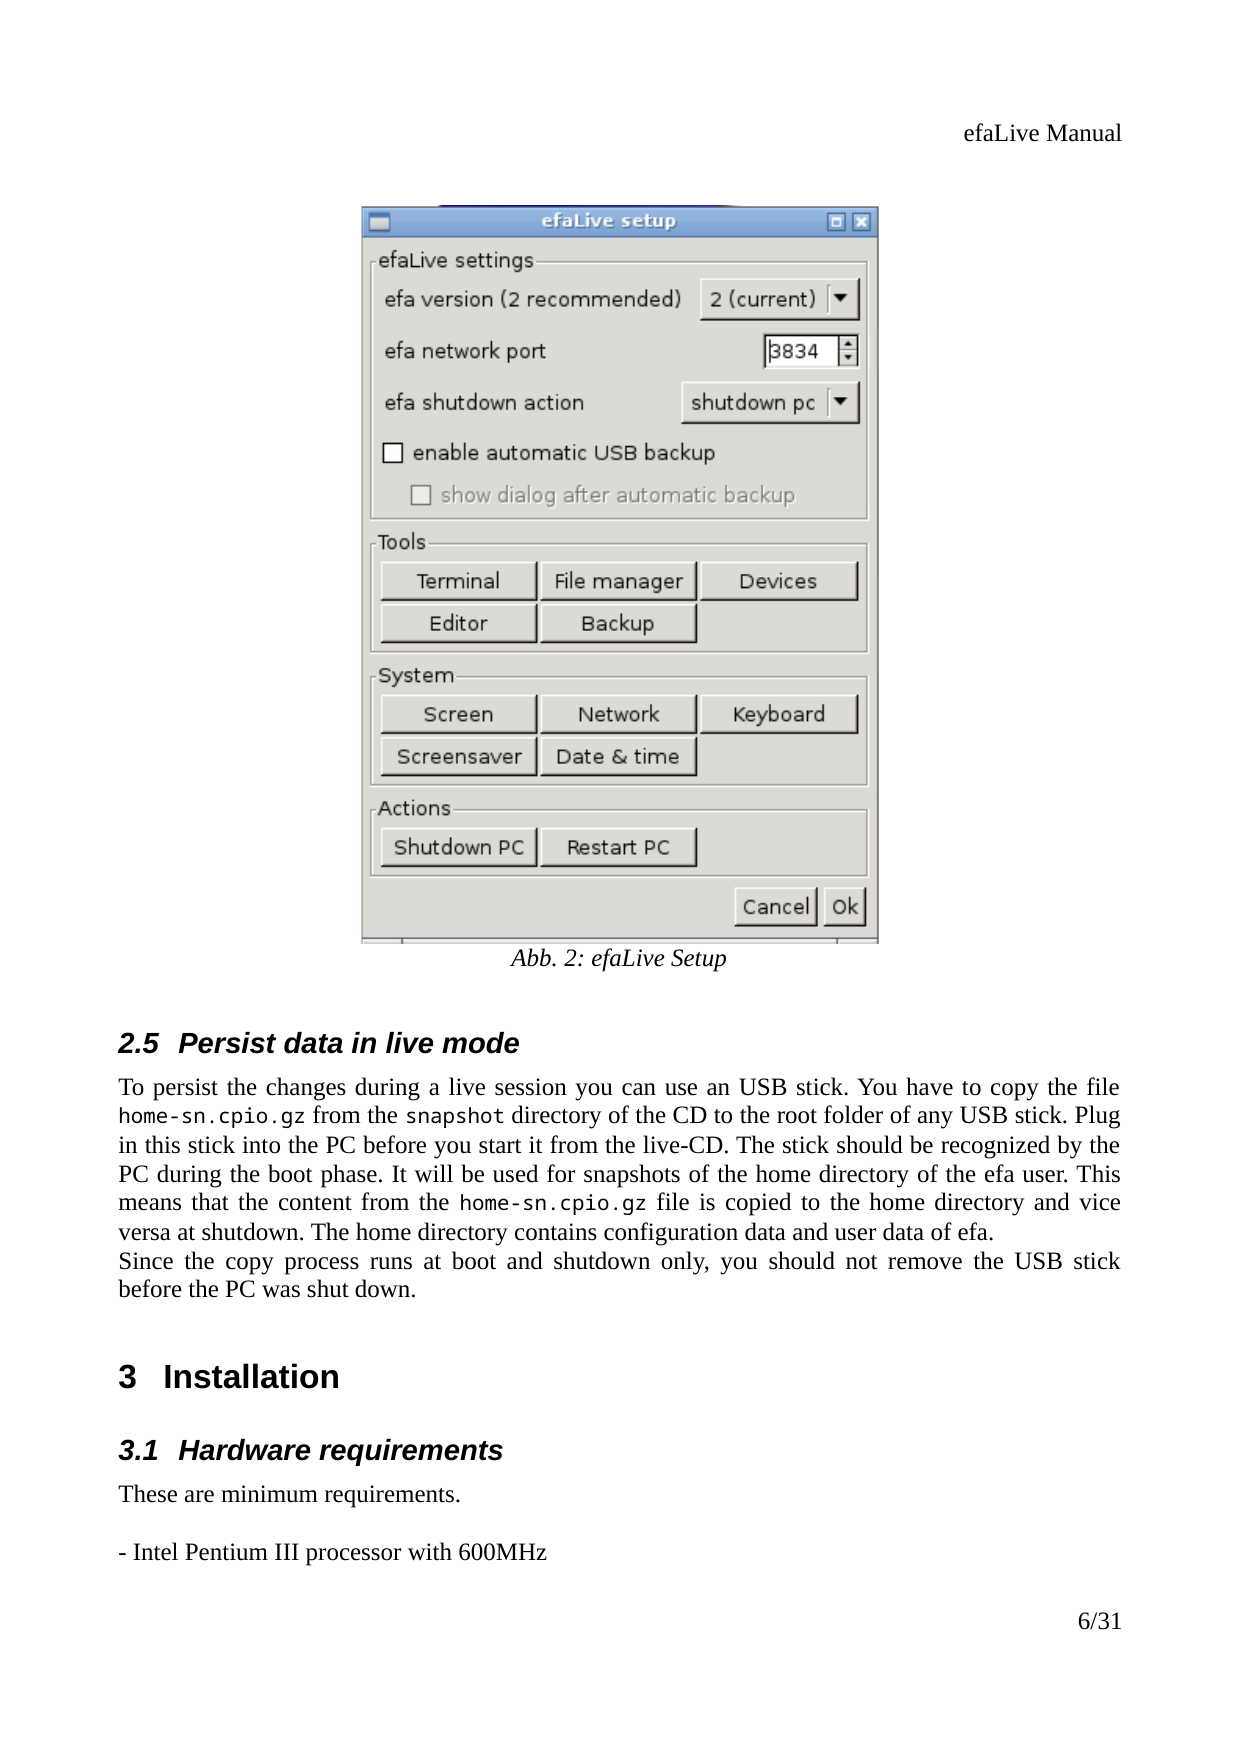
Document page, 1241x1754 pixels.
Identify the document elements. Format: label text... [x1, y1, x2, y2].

subtitle Persist data in live mode [118, 1026, 1122, 1059]
text - Intel Pentium III processor with 600MHz [118, 1537, 1122, 1565]
subtitle Hardware requirements [118, 1433, 1122, 1467]
picture [361, 205, 879, 944]
text To persist the changes during a live session you can use an USB stick. You have to copy the file home-sn.cpio.gz from the snapshot directory of the CD to the root folder of any USB stick. Plug in this stick into the PC before you start it from the live-CD. The stick should be recognized by the PC during the boot phase. It will be used for snapshots of the home directory of the efa user. This means that the content from the home-sn.cpio.gz file is copied to the home directory and vice versa at shutdown. The home directory contains configuration data and user data of efa. [118, 1072, 1122, 1246]
text Since the copy process runs at boot and shutdown only, you should not remove the USB stick before the PC was shut down. [118, 1246, 1122, 1303]
text These are minimum requirements. [118, 1479, 1122, 1508]
subtitle Installation [118, 1357, 1122, 1396]
text Abb. 2: efaLive Setup [354, 944, 886, 972]
